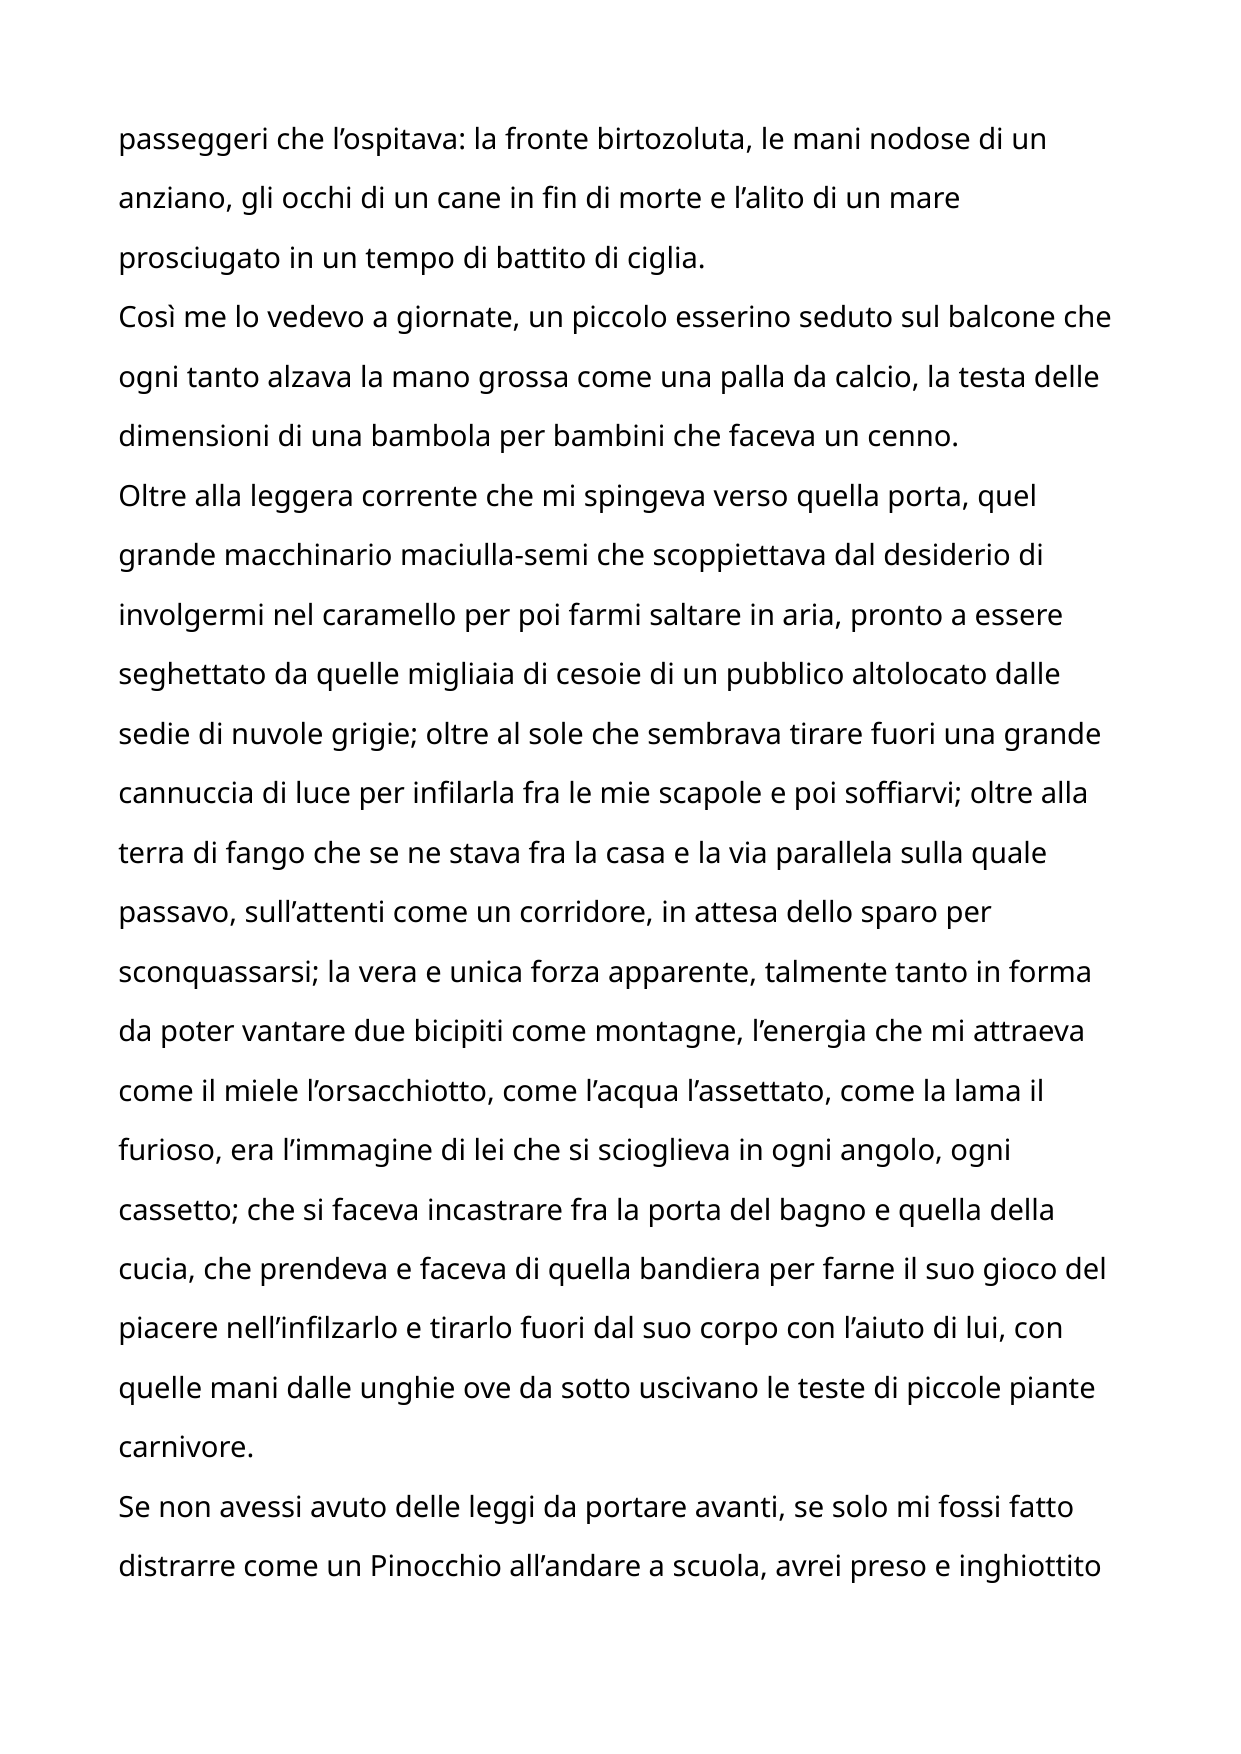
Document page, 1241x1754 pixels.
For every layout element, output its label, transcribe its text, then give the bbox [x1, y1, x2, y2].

text passeggeri che l’ospitava: la fronte birtozoluta, le mani nodose di un anziano, gli occhi di un cane in fin di morte e l’alito di un mare prosciugato in un tempo di battito di ciglia. Così me lo vedevo a giornate, un piccolo esserino seduto sul balcone che ogni tanto alzava la mano grossa come una palla da calcio, la testa delle dimensioni di una bambola per bambini che faceva un cenno. Oltre alla leggera corrente che mi spingeva verso quella porta, quel grande macchinario maciulla-semi che scoppiettava dal desiderio di involgermi nel caramello per poi farmi saltare in aria, pronto a essere seghettato da quelle migliaia di cesoie di un pubblico altolocato dalle sedie di nuvole grigie; oltre al sole che sembrava tirare fuori una grande cannuccia di luce per infilarla fra le mie scapole e poi soffiarvi; oltre alla terra di fango che se ne stava fra la casa e la via parallela sulla quale passavo, sull’attenti come un corridore, in attesa dello sparo per sconquassarsi; la vera e unica forza apparente, talmente tanto in forma da poter vantare due bicipiti come montagne, l’energia che mi attraeva come il miele l’orsacchiotto, come l’acqua l’assettato, come la lama il furioso, era l’immagine di lei che si scioglieva in ogni angolo, ogni cassetto; che si faceva incastrare fra la porta del bagno e quella della cucia, che prendeva e faceva di quella bandiera per farne il suo gioco del piacere nell’infilzarlo e tirarlo fuori dal suo corpo con l’aiuto di lui, con quelle mani dalle unghie ove da sotto uscivano le teste di piccole piante carnivore. Se non avessi avuto delle leggi da portare avanti, se solo mi fossi fatto distrarre come un Pinocchio all’andare a scuola, avrei preso e inghiottito [118, 118, 1122, 1585]
